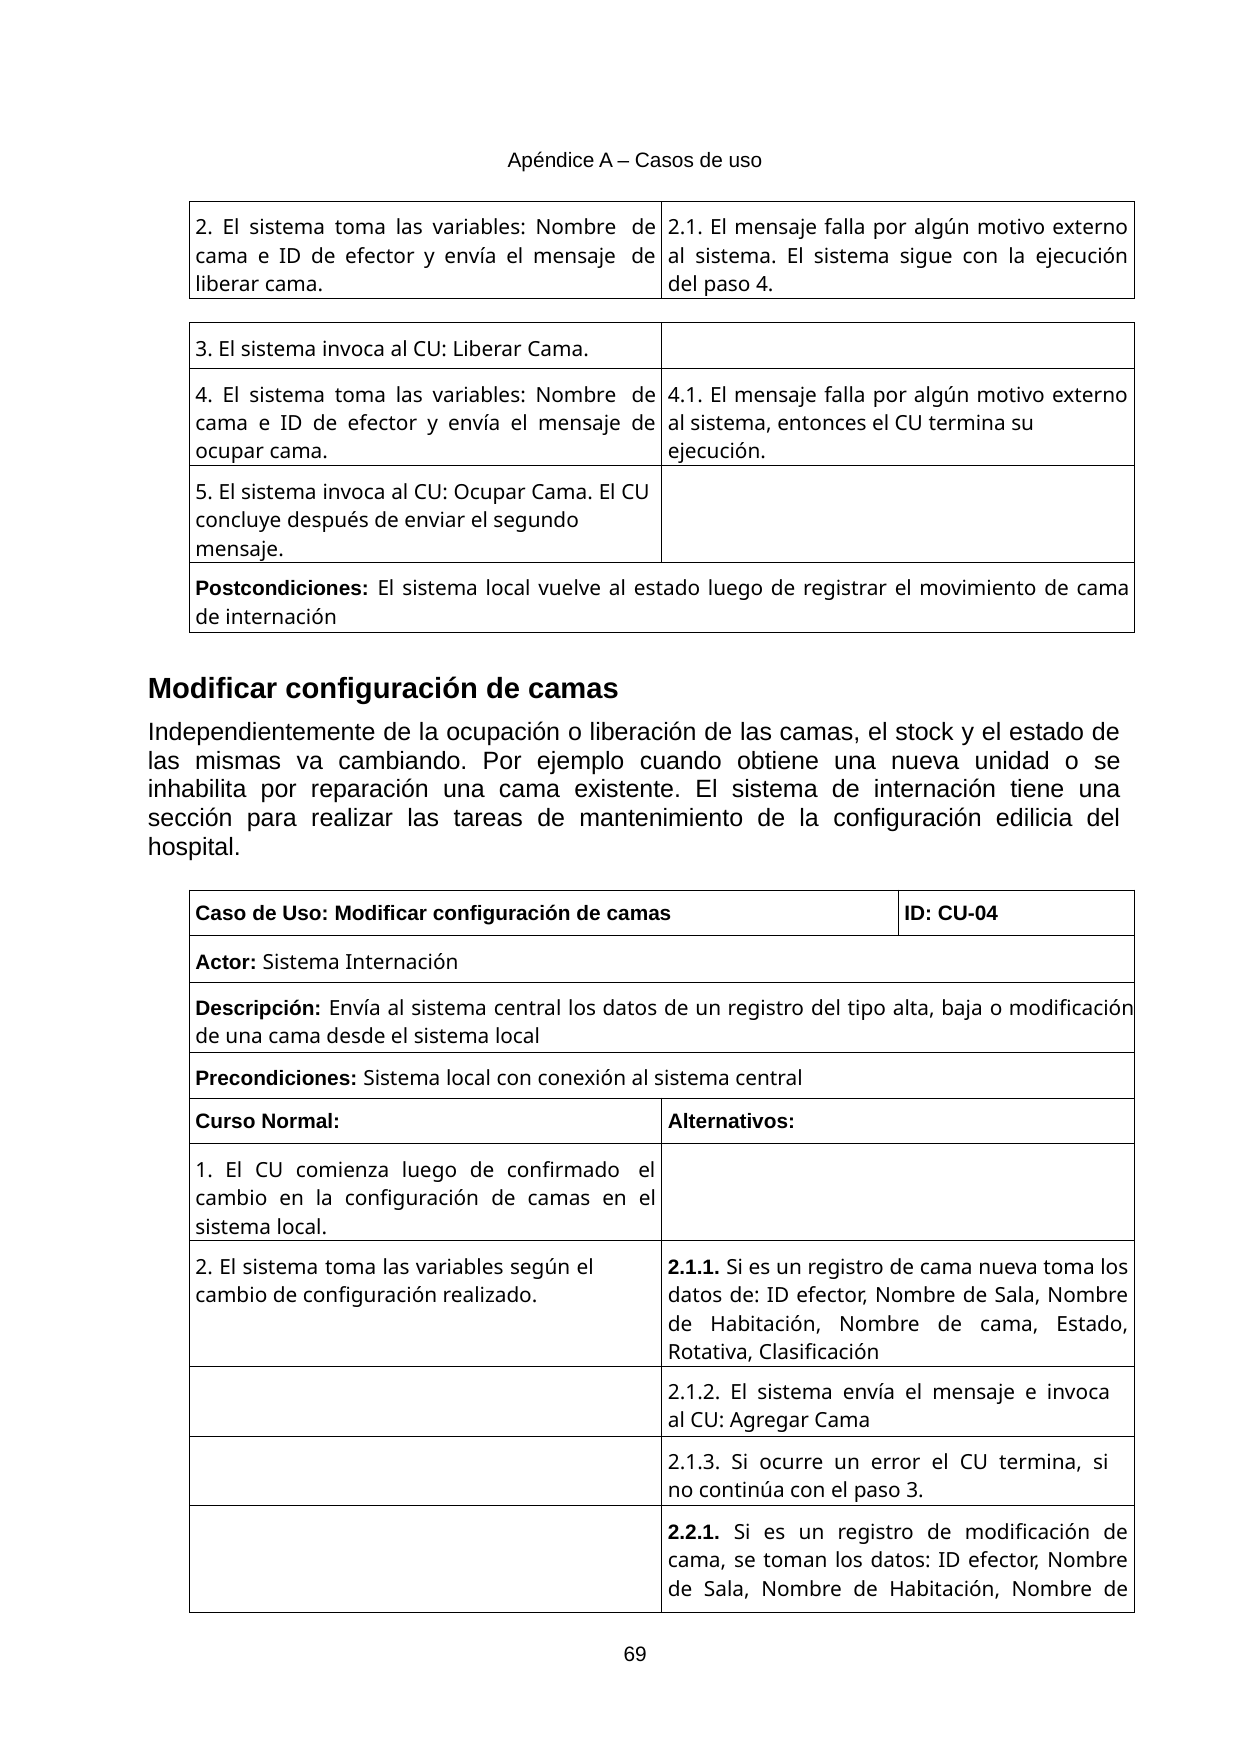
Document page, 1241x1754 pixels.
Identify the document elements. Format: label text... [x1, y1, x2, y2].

table_header ID: CU-04 [899, 891, 1134, 935]
table_cell 4. El sistema toma las variables: Nombre de cama e ID de efector y envía el mensaje de ocupar cama. [190, 369, 661, 465]
table_cell 2.1.2. El sistema envía el mensaje e invoca al CU: Agregar Cama [662, 1367, 1134, 1436]
subtitle Modificar configuración de camas [148, 671, 1122, 704]
table_cell 2.1.1. Si es un registro de cama nueva toma los datos de: ID efector, Nombre de Sala, Nombre de Habitación, Nombre de cama, Estado, Rotativa, Clasificación [662, 1241, 1134, 1366]
table_cell Actor: Sistema Internación [190, 936, 1134, 981]
table_cell [190, 1437, 661, 1505]
table_cell 5. El sistema invoca al CU: Ocupar Cama. El CU concluye después de enviar el segundo mensaje. [190, 466, 661, 562]
table_header Caso de Uso: Modificar configuración de camas [190, 891, 898, 935]
table_cell Alternativos: [662, 1099, 1134, 1143]
table_header [662, 323, 1134, 368]
table_cell 2. El sistema toma las variables según el cambio de configuración realizado. [190, 1241, 661, 1366]
table_cell 2.1.3. Si ocurre un error el CU termina, si no continúa con el paso 3. [662, 1437, 1134, 1505]
table_cell Postcondiciones: El sistema local vuelve al estado luego de registrar el movimiento de cama de internación [190, 563, 1134, 632]
table_cell 1. El CU comienza luego de confirmado el cambio en la configuración de camas en el sistema local. [190, 1144, 661, 1240]
table_cell Curso Normal: [190, 1099, 661, 1143]
table_cell 4.1. El mensaje falla por algún motivo externo al sistema, entonces el CU termina su ejecución. [662, 369, 1134, 465]
table_cell [190, 1367, 661, 1436]
table_cell [662, 466, 1134, 562]
table_cell Precondiciones: Sistema local con conexión al sistema central [190, 1053, 1134, 1097]
table_cell [662, 1144, 1134, 1240]
table_header 3. El sistema invoca al CU: Liberar Cama. [190, 323, 661, 368]
table_cell [190, 1506, 661, 1611]
table_cell 2. El sistema toma las variables: Nombre de cama e ID de efector y envía el mensaje de liberar cama. [190, 202, 661, 298]
table_cell Descripción: Envía al sistema central los datos de un registro del tipo alta, baja o modificación de una cama desde el sistema local [190, 983, 1134, 1051]
table_cell 2.1. El mensaje falla por algún motivo externo al sistema. El sistema sigue con la ejecución del paso 4. [662, 202, 1134, 298]
text Independientemente de la ocupación o liberación de las camas, el stock y el estado de las mismas va cambiando. Por ejemplo cuando obtiene una nueva unidad o se inhabilita por reparación una cama existente. El sistema de internación tiene una sección para realizar las tareas de mantenimiento de la configuración edilicia del hospital. [148, 717, 1122, 861]
table_cell 2.2.1. Si es un registro de modificación de cama, se toman los datos: ID efector, Nombre de Sala, Nombre de Habitación, Nombre de [662, 1506, 1134, 1611]
